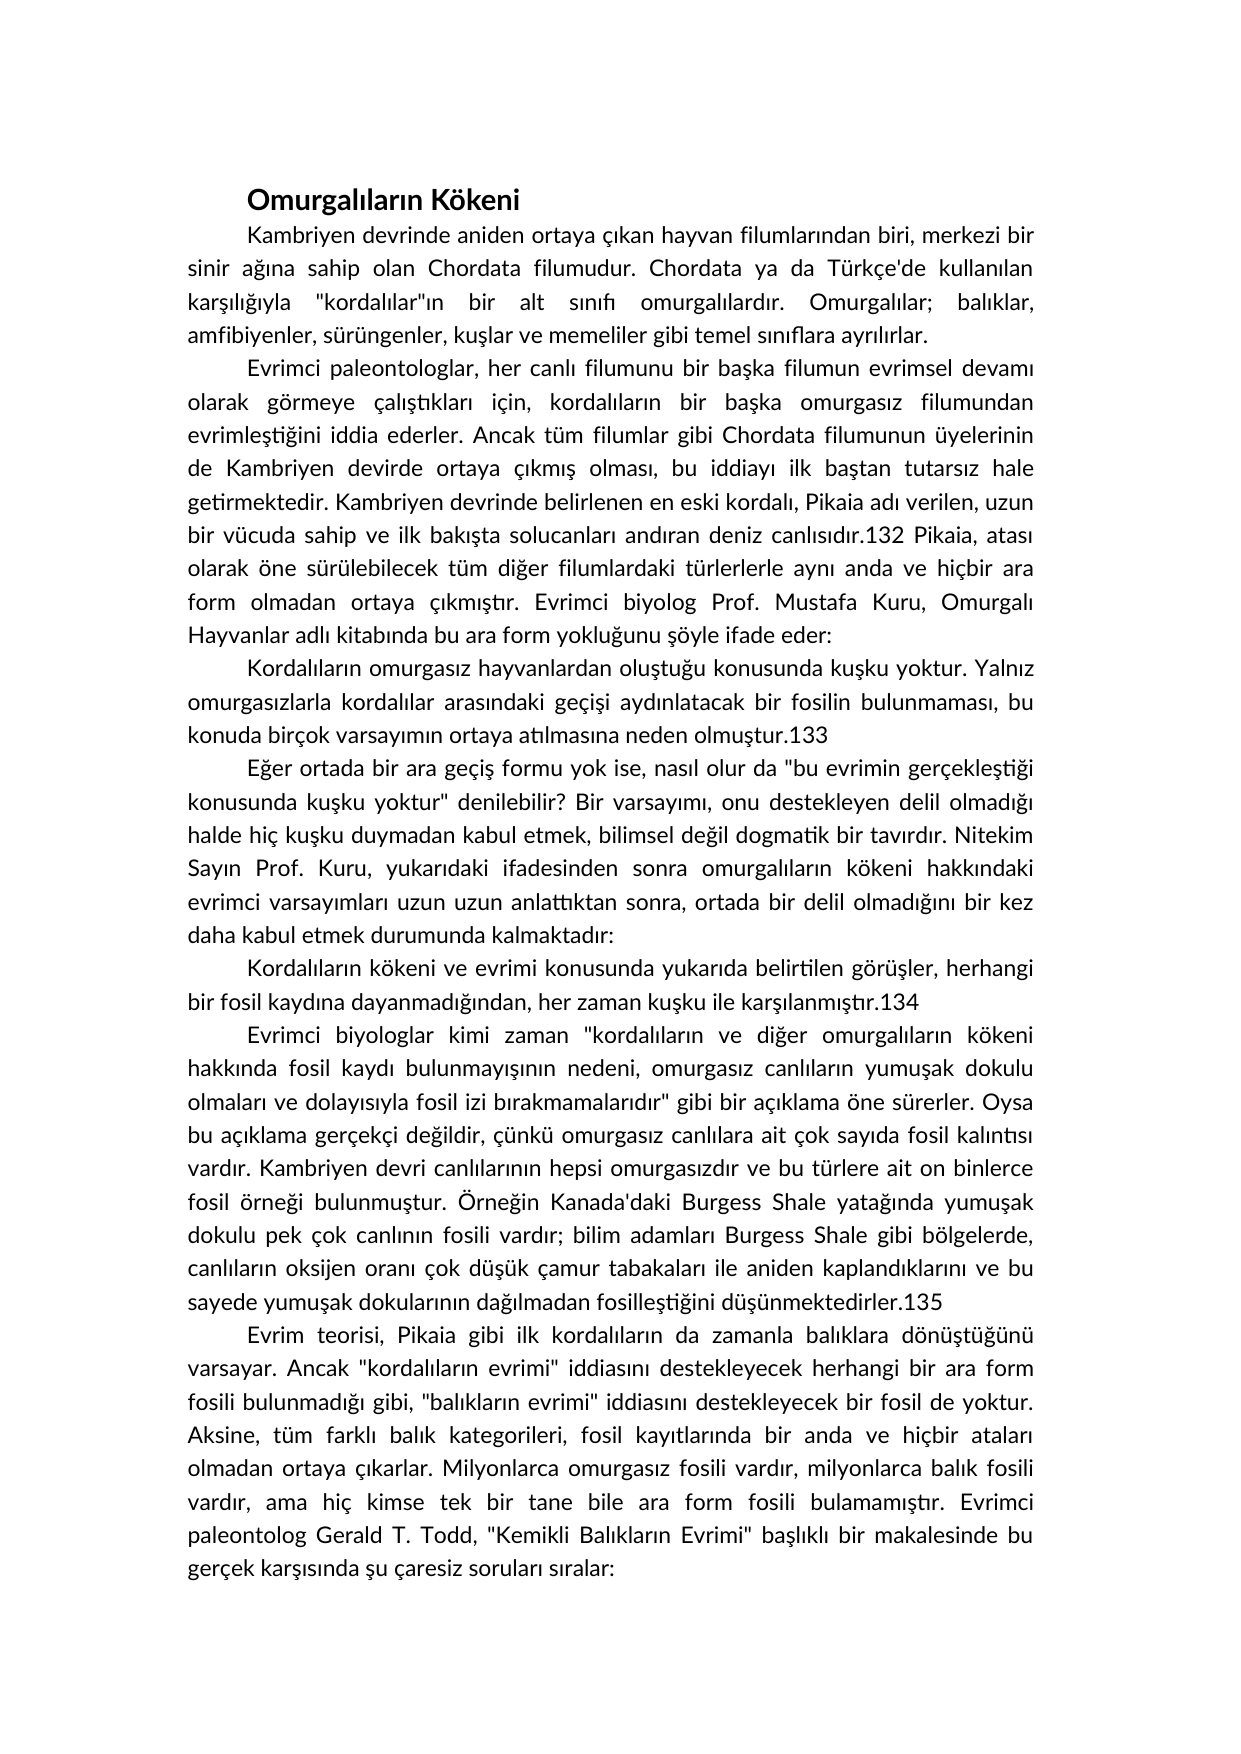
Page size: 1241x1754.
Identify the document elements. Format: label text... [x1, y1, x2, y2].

text Evrimci paleontologlar, her canlı filumunu bir başka filumun evrimsel devamı olarak görmeye çalıştıkları için, kordalıların bir başka omurgasız filumundan evrimleştiğini iddia ederler. Ancak tüm filumlar gibi Chordata filumunun üyelerinin de Kambriyen devirde ortaya çıkmış olması, bu iddiayı ilk baştan tutarsız hale getirmektedir. Kambriyen devrinde belirlenen en eski kordalı, Pikaia adı verilen, uzun bir vücuda sahip ve ilk bakışta solucanları andıran deniz canlısıdır.132 Pikaia, atası olarak öne sürülebilecek tüm diğer filumlardaki türlerlerle aynı anda ve hiçbir ara form olmadan ortaya çıkmıştır. Evrimci biyolog Prof. Mustafa Kuru, Omurgalı Hayvanlar adlı kitabında bu ara form yokluğunu şöyle ifade eder: [187, 350, 1035, 650]
text Kordalıların omurgasız hayvanlardan oluştuğu konusunda kuşku yoktur. Yalnız omurgasızlarla kordalılar arasındaki geçişi aydınlatacak bir fosilin bulunmaması, bu konuda birçok varsayımın ortaya atılmasına neden olmuştur.133 [187, 650, 1035, 750]
text Evrim teorisi, Pikaia gibi ilk kordalıların da zamanla balıklara dönüştüğünü varsayar. Ancak "kordalıların evrimi" iddiasını destekleyecek herhangi bir ara form fosili bulunmadığı gibi, "balıkların evrimi" iddiasını destekleyecek bir fosil de yoktur. Aksine, tüm farklı balık kategorileri, fosil kayıtlarında bir anda ve hiçbir ataları olmadan ortaya çıkarlar. Milyonlarca omurgasız fosili vardır, milyonlarca balık fosili vardır, ama hiç kimse tek bir tane bile ara form fosili bulamamıştır. Evrimci paleontolog Gerald T. Todd, "Kemikli Balıkların Evrimi" başlıklı bir makalesinde bu gerçek karşısında şu çaresiz soruları sıralar: [187, 1317, 1035, 1583]
text Kordalıların kökeni ve evrimi konusunda yukarıda belirtilen görüşler, herhangi bir fosil kaydına dayanmadığından, her zaman kuşku ile karşılanmıştır.134 [187, 950, 1035, 1017]
text Kambriyen devrinde aniden ortaya çıkan hayvan filumlarından biri, merkezi bir sinir ağına sahip olan Chordata filumudur. Chordata ya da Türkçe'de kullanılan karşılığıyla "kordalılar"ın bir alt sınıfı omurgalılardır. Omurgalılar; balıklar, amfibiyenler, sürüngenler, kuşlar ve memeliler gibi temel sınıflara ayrılırlar. [187, 217, 1035, 350]
text Eğer ortada bir ara geçiş formu yok ise, nasıl olur da "bu evrimin gerçekleştiği konusunda kuşku yoktur" denilebilir? Bir varsayımı, onu destekleyen delil olmadığı halde hiç kuşku duymadan kabul etmek, bilimsel değil dogmatik bir tavırdır. Nitekim Sayın Prof. Kuru, yukarıdaki ifadesinden sonra omurgalıların kökeni hakkındaki evrimci varsayımları uzun uzun anlattıktan sonra, ortada bir delil olmadığını bir kez daha kabul etmek durumunda kalmaktadır: [187, 750, 1035, 950]
text Evrimci biyologlar kimi zaman "kordalıların ve diğer omurgalıların kökeni hakkında fosil kaydı bulunmayışının nedeni, omurgasız canlıların yumuşak dokulu olmaları ve dolayısıyla fosil izi bırakmamalarıdır" gibi bir açıklama öne sürerler. Oysa bu açıklama gerçekçi değildir, çünkü omurgasız canlılara ait çok sayıda fosil kalıntısı vardır. Kambriyen devri canlılarının hepsi omurgasızdır ve bu türlere ait on binlerce fosil örneği bulunmuştur. Örneğin Kanada'daki Burgess Shale yatağında yumuşak dokulu pek çok canlının fosili vardır; bilim adamları Burgess Shale gibi bölgelerde, canlıların oksijen oranı çok düşük çamur tabakaları ile aniden kaplandıklarını ve bu sayede yumuşak dokularının dağılmadan fosilleştiğini düşünmektedirler.135 [187, 1017, 1035, 1317]
subtitle Omurgalıların Kökeni [187, 183, 1035, 217]
